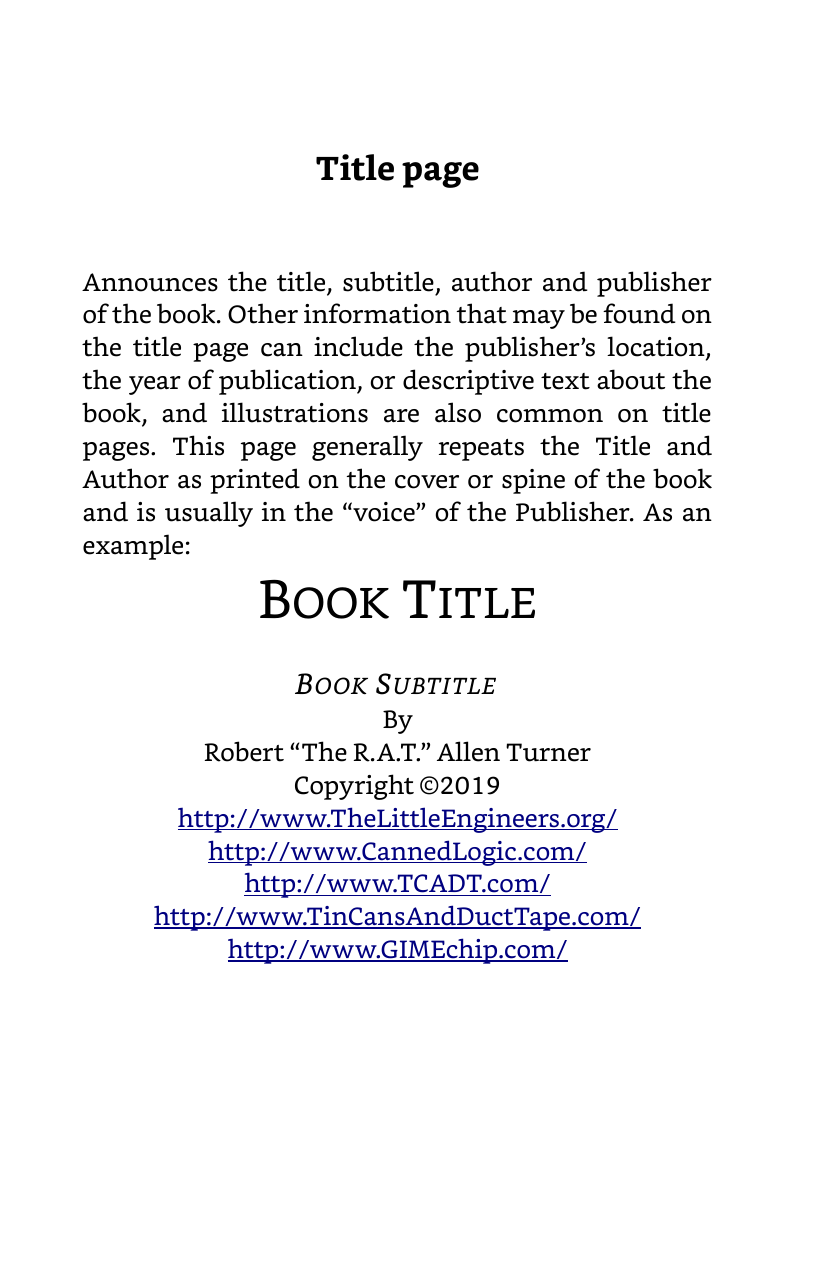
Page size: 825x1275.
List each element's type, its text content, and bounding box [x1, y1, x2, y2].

text Announces the title, subtitle, author and publisher of the book. Other information that may be found on the title page can include the publisher’s location, the year of publication, or descriptive text about the book, and illustrations are also common on title pages. This page generally repeats the Title and Author as printed on the cover or spine of the book and is usually in the “voice” of the Publisher. As an example: [82, 264, 712, 561]
subtitle Book Subtitle [82, 663, 712, 702]
text http://www.TinCansAndDuctTape.com/ [82, 899, 712, 932]
subtitle Title page [82, 146, 712, 189]
text http://www.CannedLogic.com/ [82, 833, 712, 866]
text http://www.TCADT.com/ [82, 866, 712, 899]
text Copyright ©2019 [82, 768, 712, 801]
title Book Title [82, 561, 712, 632]
text Robert “The R.A.T.” Allen Turner [82, 735, 712, 768]
text By [82, 702, 712, 735]
text http://www.TheLittleEngineers.org/ [82, 801, 712, 833]
text http://www.GIMEchip.com/ [82, 932, 712, 965]
